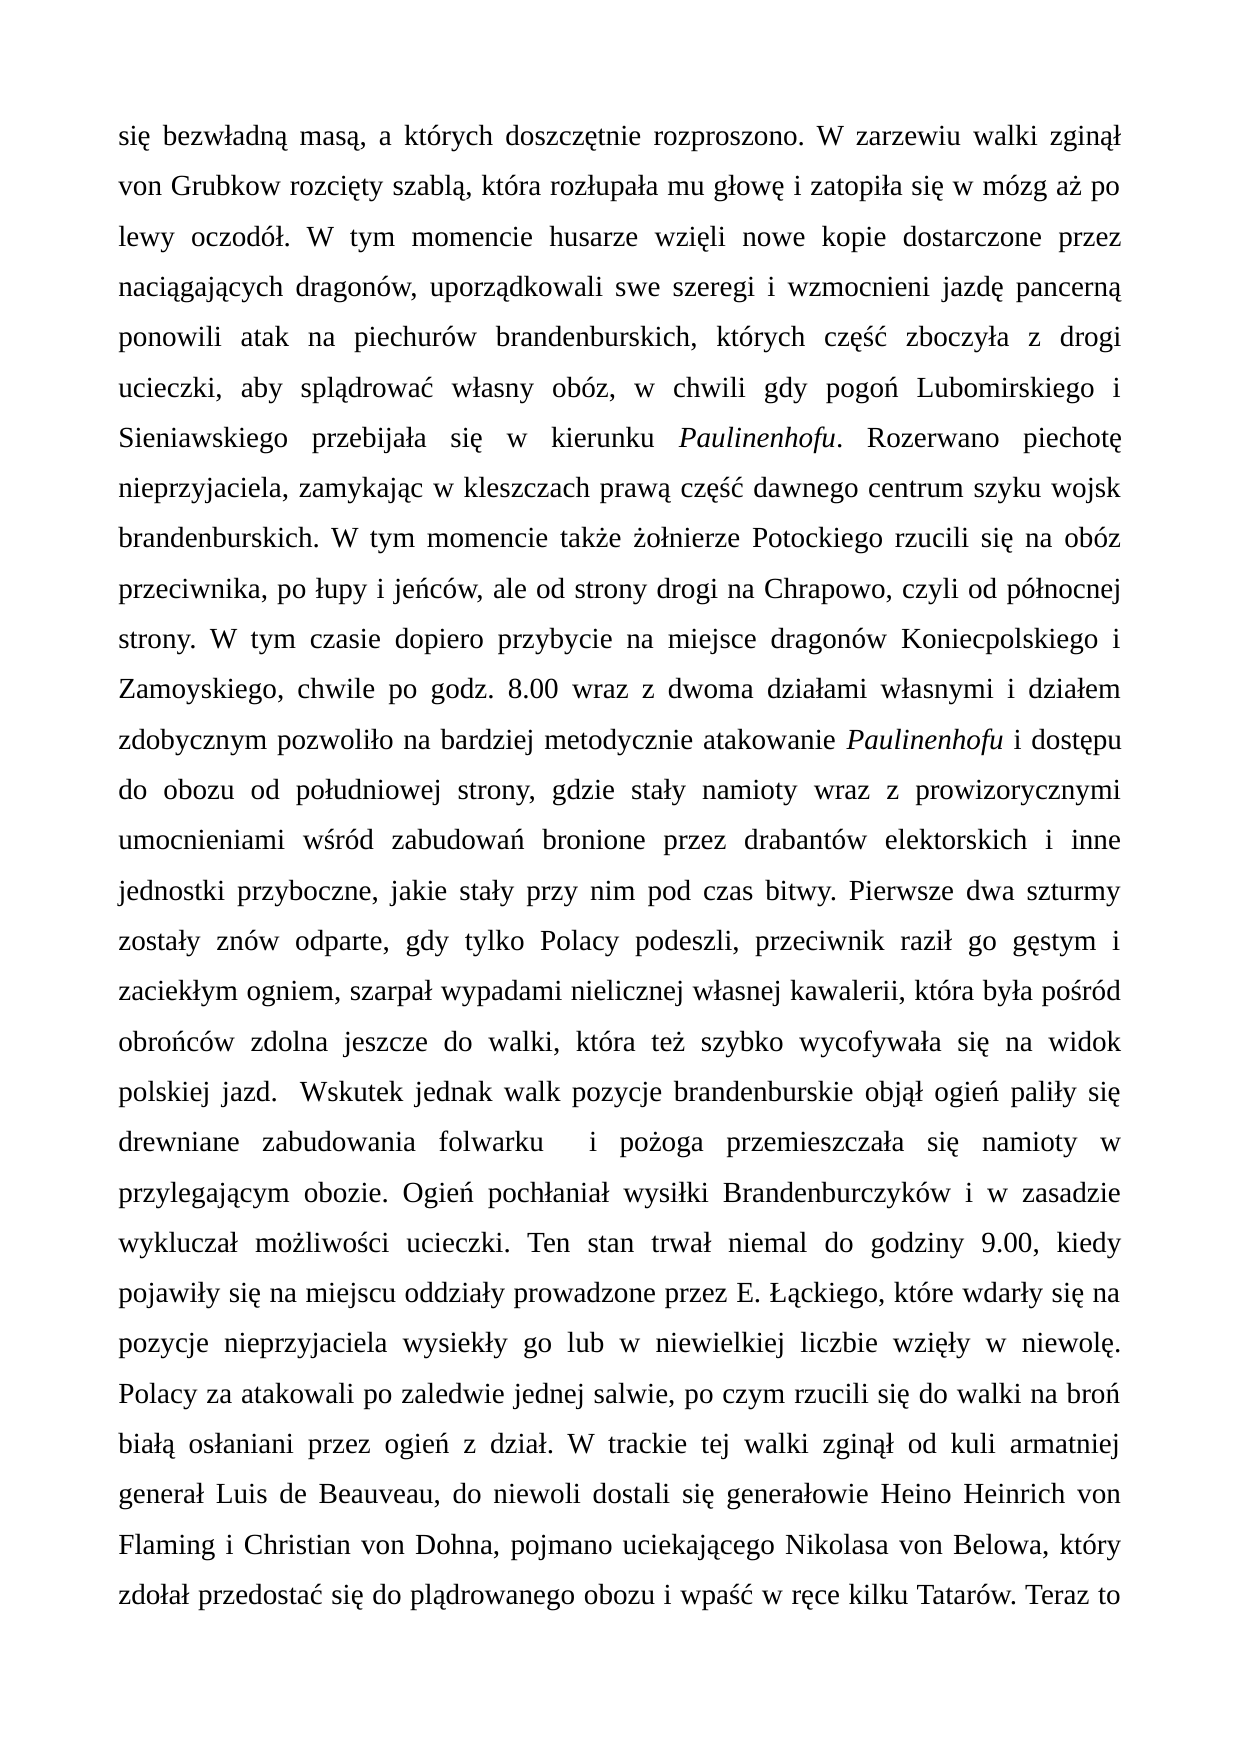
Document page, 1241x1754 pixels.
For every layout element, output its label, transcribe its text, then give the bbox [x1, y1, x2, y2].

text się bezwładną masą, a których doszczętnie rozproszono. W zarzewiu walki zginął von Grubkow rozcięty szablą, która rozłupała mu głowę i zatopiła się w mózg aż po lewy oczodół. W tym momencie husarze wzięli nowe kopie dostarczone przez naciągających dragonów, uporządkowali swe szeregi i wzmocnieni jazdę pancerną ponowili atak na piechurów brandenburskich, których część zboczyła z drogi ucieczki, aby splądrować własny obóz, w chwili gdy pogoń Lubomirskiego i Sieniawskiego przebijała się w kierunku Paulinenhofu. Rozerwano piechotę nieprzyjaciela, zamykając w kleszczach prawą część dawnego centrum szyku wojsk brandenburskich. W tym momencie także żołnierze Potockiego rzucili się na obóz przeciwnika, po łupy i jeńców, ale od strony drogi na Chrapowo, czyli od północnej strony. W tym czasie dopiero przybycie na miejsce dragonów Koniecpolskiego i Zamoyskiego, chwile po godz. 8.00 wraz z dwoma działami własnymi i działem zdobycznym pozwoliło na bardziej metodycznie atakowanie Paulinenhofu i dostępu do obozu od południowej strony, gdzie stały namioty wraz z prowizorycznymi umocnieniami wśród zabudowań bronione przez drabantów elektorskich i inne jednostki przyboczne, jakie stały przy nim pod czas bitwy. Pierwsze dwa szturmy zostały znów odparte, gdy tylko Polacy podeszli, przeciwnik raził go gęstym i zaciekłym ogniem, szarpał wypadami nielicznej własnej kawalerii, która była pośród obrońców zdolna jeszcze do walki, która też szybko wycofywała się na widok polskiej jazd. Wskutek jednak walk pozycje brandenburskie objął ogień paliły się drewniane zabudowania folwarku i pożoga przemieszczała się namioty w przylegającym obozie. Ogień pochłaniał wysiłki Brandenburczyków i w zasadzie wykluczał możliwości ucieczki. Ten stan trwał niemal do godziny 9.00, kiedy pojawiły się na miejscu oddziały prowadzone przez E. Łąckiego, które wdarły się na pozycje nieprzyjaciela wysiekły go lub w niewielkiej liczbie wzięły w niewolę. Polacy za atakowali po zaledwie jednej salwie, po czym rzucili się do walki na broń białą osłaniani przez ogień z dział. W trackie tej walki zginął od kuli armatniej generał Luis de Beauveau, do niewoli dostali się generałowie Heino Heinrich von Flaming i Christian von Dohna, pojmano uciekającego Nikolasa von Belowa, który zdołał przedostać się do plądrowanego obozu i wpaść w ręce kilku Tatarów. Teraz to [118, 118, 1122, 1611]
